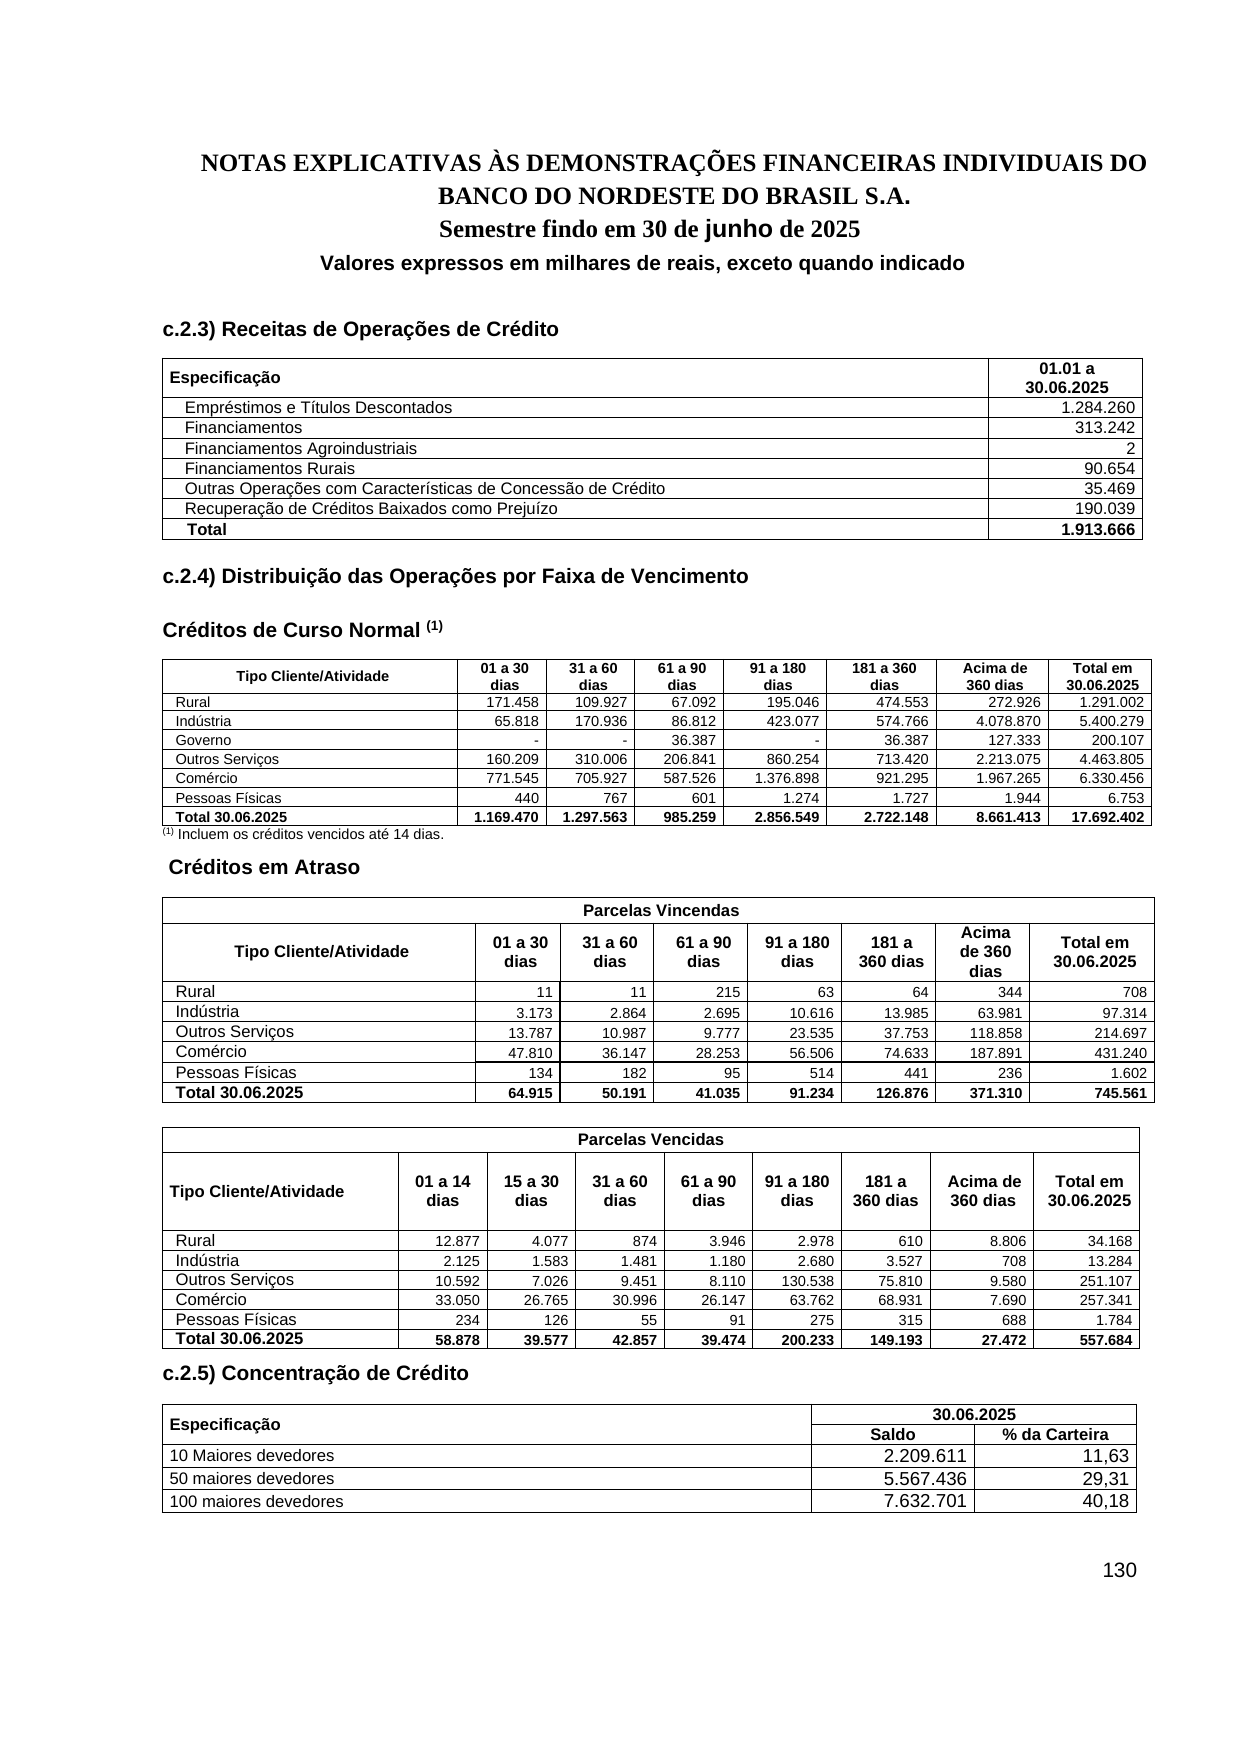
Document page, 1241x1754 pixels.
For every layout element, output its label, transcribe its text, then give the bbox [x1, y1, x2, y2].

table_cell 190.039 [989, 499, 1142, 518]
table_cell 36.387 [635, 730, 723, 748]
table_cell Comércio [163, 769, 457, 787]
table_cell 195.046 [724, 694, 826, 710]
table_cell 1.583 [488, 1251, 575, 1269]
table_cell 39.474 [665, 1330, 752, 1348]
table_cell 9.580 [931, 1271, 1033, 1289]
table_cell 171.458 [458, 694, 546, 710]
table_header Parcelas Vencidas [163, 1128, 1139, 1152]
table_cell 440 [458, 788, 546, 806]
table_cell Pessoas Físicas [163, 788, 457, 806]
table_cell 745.561 [1030, 1083, 1154, 1102]
table_cell 31 a 60 dias [576, 1153, 664, 1230]
table_cell Tipo Cliente/Atividade [163, 1153, 398, 1230]
table_cell Total 30.06.2025 [163, 807, 457, 825]
table_cell Indústria [163, 1251, 398, 1269]
table_cell Pessoas Físicas [163, 1310, 398, 1328]
table_cell 1.291.002 [1049, 694, 1151, 710]
text c.2.5) Concentração de Crédito [162, 1361, 1137, 1385]
table_cell 921.295 [827, 769, 936, 787]
table_cell 5.567.436 [812, 1468, 974, 1489]
table_cell 1.297.563 [547, 807, 634, 825]
table_cell 2.978 [753, 1231, 841, 1250]
table_cell 12.877 [399, 1231, 487, 1250]
table_cell 13.985 [842, 1002, 935, 1021]
table_cell 705.927 [547, 769, 634, 787]
table_cell 42.857 [576, 1330, 664, 1348]
table_header Especificação [163, 359, 988, 397]
table_cell 251.107 [1034, 1271, 1139, 1289]
table_cell 474.553 [827, 694, 936, 710]
table_cell Rural [163, 1231, 398, 1250]
table_cell 30.996 [576, 1290, 664, 1309]
table_cell 4.077 [488, 1231, 575, 1250]
table_header 31 a 60 dias [547, 660, 634, 693]
table_cell 63.981 [936, 1002, 1029, 1021]
table_cell Governo [163, 730, 457, 748]
table_cell 36.147 [561, 1042, 653, 1061]
table_cell 01 a 14 dias [399, 1153, 487, 1230]
table_cell 63.762 [753, 1290, 841, 1309]
table_cell Total em 30.06.2025 [1034, 1153, 1139, 1230]
table_cell 1.169.470 [458, 807, 546, 825]
table_cell 11,63 [975, 1445, 1136, 1467]
table_cell Total em 30.06.2025 [1030, 924, 1154, 981]
table_cell 63 [748, 982, 841, 1001]
table_cell 134 [476, 1063, 559, 1082]
table_cell 75.810 [842, 1271, 930, 1289]
table_cell 127.333 [937, 730, 1048, 748]
table_cell 11 [476, 982, 559, 1001]
table_cell 2.856.549 [724, 807, 826, 825]
table_cell 64.915 [476, 1083, 559, 1102]
table_cell 313.242 [989, 418, 1142, 437]
table_cell Recuperação de Créditos Baixados como Prejuízo [163, 499, 988, 518]
table_cell 200.233 [753, 1330, 841, 1348]
table_cell 130.538 [753, 1271, 841, 1289]
table_cell 2.695 [654, 1002, 747, 1021]
table_cell 97.314 [1030, 1002, 1154, 1021]
table_cell 10.592 [399, 1271, 487, 1289]
table_cell - [724, 730, 826, 748]
table_header Especificação [163, 1405, 811, 1444]
table_cell 55 [576, 1310, 664, 1328]
table_cell 56.506 [748, 1042, 841, 1061]
table_cell 200.107 [1049, 730, 1151, 748]
table_cell 587.526 [635, 769, 723, 787]
table_cell 574.766 [827, 711, 936, 729]
table_cell 1.944 [937, 788, 1048, 806]
table_cell 39.577 [488, 1330, 575, 1348]
table_cell 3.946 [665, 1231, 752, 1250]
table_cell 860.254 [724, 750, 826, 768]
table_cell 67.092 [635, 694, 723, 710]
text (1) Incluem os créditos vencidos até 14 dias. [162, 826, 1137, 842]
table_cell Indústria [163, 711, 457, 729]
table_cell 6.330.456 [1049, 769, 1151, 787]
table_cell 8.806 [931, 1231, 1033, 1250]
table_cell 10 Maiores devedores [163, 1445, 811, 1467]
table_header 01 a 30 dias [458, 660, 546, 693]
table_cell 1.913.666 [989, 519, 1142, 538]
text c.2.4) Distribuição das Operações por Faixa de Vencimento [162, 563, 1137, 587]
table_cell 1.727 [827, 788, 936, 806]
table_cell 33.050 [399, 1290, 487, 1309]
table_cell 28.253 [654, 1042, 747, 1061]
table_cell 2 [989, 439, 1142, 458]
table_cell 170.936 [547, 711, 634, 729]
table_cell 26.765 [488, 1290, 575, 1309]
table_cell Total 30.06.2025 [163, 1083, 475, 1102]
table_cell Indústria [163, 1002, 475, 1021]
table_cell 610 [842, 1231, 930, 1250]
table_cell 601 [635, 788, 723, 806]
table_cell 10.616 [748, 1002, 841, 1021]
table_header Parcelas Vincendas [163, 898, 1154, 923]
table_cell % da Carteira [975, 1425, 1136, 1444]
table_cell 441 [842, 1063, 935, 1082]
table_cell 2.864 [561, 1002, 653, 1021]
table_cell 2.213.075 [937, 750, 1048, 768]
table_cell 40,18 [975, 1490, 1136, 1512]
table_cell 10.987 [561, 1022, 653, 1041]
table_cell 708 [1030, 982, 1154, 1001]
table_cell 310.006 [547, 750, 634, 768]
table_cell 149.193 [842, 1330, 930, 1348]
table_cell 31 a 60 dias [561, 924, 653, 981]
table_cell 37.753 [842, 1022, 935, 1041]
table_cell 181 a 360 dias [842, 924, 935, 981]
table_cell 58.878 [399, 1330, 487, 1348]
table_cell 187.891 [936, 1042, 1029, 1061]
table_cell 2.125 [399, 1251, 487, 1269]
table_cell 1.274 [724, 788, 826, 806]
table_cell Outros Serviços [163, 1271, 398, 1289]
table_header 61 a 90 dias [635, 660, 723, 693]
table_cell 160.209 [458, 750, 546, 768]
table_cell 64 [842, 982, 935, 1001]
table_cell 708 [931, 1251, 1033, 1269]
table_cell 01 a 30 dias [476, 924, 560, 981]
table_cell Pessoas Físicas [163, 1063, 475, 1082]
table_cell Financiamentos Rurais [163, 459, 988, 478]
table_header Acima de 360 dias [937, 660, 1048, 693]
table_cell 1.784 [1034, 1310, 1139, 1328]
table_cell Financiamentos Agroindustriais [163, 439, 988, 458]
table_cell 9.777 [654, 1022, 747, 1041]
table_header 181 a 360 dias [827, 660, 936, 693]
table_cell 11 [561, 982, 653, 1001]
table_cell 4.463.805 [1049, 750, 1151, 768]
table_cell 17.692.402 [1049, 807, 1151, 825]
table_cell 29,31 [975, 1468, 1136, 1489]
table_cell 50 maiores devedores [163, 1468, 811, 1489]
table_cell - [547, 730, 634, 748]
table_cell 118.858 [936, 1022, 1029, 1041]
table_cell 431.240 [1030, 1042, 1154, 1061]
table_cell 985.259 [635, 807, 723, 825]
text Créditos de Curso Normal (1) [162, 618, 1137, 642]
table_cell 9.451 [576, 1271, 664, 1289]
table_cell 214.697 [1030, 1022, 1154, 1041]
table_cell 126.876 [842, 1083, 935, 1102]
table_cell 1.602 [1030, 1063, 1154, 1082]
table_cell 26.147 [665, 1290, 752, 1309]
text Créditos em Atraso [162, 855, 1137, 879]
table_cell 3.173 [476, 1002, 559, 1021]
table_cell 257.341 [1034, 1290, 1139, 1309]
table_cell 34.168 [1034, 1231, 1139, 1250]
table_cell 27.472 [931, 1330, 1033, 1348]
table_cell 91.234 [748, 1083, 841, 1102]
table_header 91 a 180 dias [724, 660, 826, 693]
table_cell 874 [576, 1231, 664, 1250]
table_cell Acima de 360 dias [936, 924, 1029, 981]
table_cell 35.469 [989, 479, 1142, 498]
table_cell 181 a 360 dias [842, 1153, 930, 1230]
table_cell 688 [931, 1310, 1033, 1328]
table_cell 272.926 [937, 694, 1048, 710]
table_cell Comércio [163, 1042, 475, 1061]
table_cell 36.387 [827, 730, 936, 748]
table_cell 61 a 90 dias [665, 1153, 752, 1230]
table_cell 7.026 [488, 1271, 575, 1289]
table_cell Outras Operações com Características de Concessão de Crédito [163, 479, 988, 498]
table_header Tipo Cliente/Atividade [163, 660, 457, 693]
table_cell 126 [488, 1310, 575, 1328]
table_cell Rural [163, 982, 475, 1001]
table_cell Comércio [163, 1290, 398, 1309]
table_cell Total [163, 519, 988, 538]
table_cell 13.284 [1034, 1251, 1139, 1269]
table_cell 23.535 [748, 1022, 841, 1041]
table_cell 50.191 [561, 1083, 653, 1102]
table_cell 65.818 [458, 711, 546, 729]
table_header 30.06.2025 [812, 1405, 1136, 1424]
table_cell 74.633 [842, 1042, 935, 1061]
table_cell 275 [753, 1310, 841, 1328]
table_cell Rural [163, 694, 457, 710]
table_cell 95 [654, 1063, 747, 1082]
table_cell - [458, 730, 546, 748]
table_cell 315 [842, 1310, 930, 1328]
table_cell 234 [399, 1310, 487, 1328]
table_cell 1.180 [665, 1251, 752, 1269]
table_cell Tipo Cliente/Atividade [163, 924, 475, 981]
table_cell 2.680 [753, 1251, 841, 1269]
table_header Total em 30.06.2025 [1049, 660, 1151, 693]
table_cell 13.787 [476, 1022, 559, 1041]
table_cell 41.035 [654, 1083, 747, 1102]
table_cell 61 a 90 dias [654, 924, 747, 981]
table_cell 109.927 [547, 694, 634, 710]
table_cell 2.722.148 [827, 807, 936, 825]
table_cell 3.527 [842, 1251, 930, 1269]
table_cell Saldo [812, 1425, 974, 1444]
table_cell 4.078.870 [937, 711, 1048, 729]
table_cell 1.284.260 [989, 398, 1142, 417]
table_cell 8.661.413 [937, 807, 1048, 825]
table_cell 1.376.898 [724, 769, 826, 787]
table_cell Acima de 360 dias [931, 1153, 1033, 1230]
table_cell 215 [654, 982, 747, 1001]
table_cell 91 [665, 1310, 752, 1328]
table_cell 371.310 [936, 1083, 1029, 1102]
table_cell 91 a 180 dias [753, 1153, 841, 1230]
table_cell Financiamentos [163, 418, 988, 437]
table_cell 86.812 [635, 711, 723, 729]
table_cell 90.654 [989, 459, 1142, 478]
table_cell 2.209.611 [812, 1445, 974, 1467]
table_cell 344 [936, 982, 1029, 1001]
table_cell 8.110 [665, 1271, 752, 1289]
table_cell 6.753 [1049, 788, 1151, 806]
table_cell 15 a 30 dias [488, 1153, 575, 1230]
text c.2.3) Receitas de Operações de Crédito [162, 317, 1137, 341]
table_cell Outros Serviços [163, 1022, 475, 1041]
table_cell 514 [748, 1063, 841, 1082]
table_cell 7.690 [931, 1290, 1033, 1309]
table_cell 68.931 [842, 1290, 930, 1309]
table_cell Total 30.06.2025 [163, 1330, 398, 1348]
table_cell 7.632.701 [812, 1490, 974, 1512]
table_cell Outros Serviços [163, 750, 457, 768]
table_cell 182 [561, 1063, 653, 1082]
table_cell 236 [936, 1063, 1029, 1082]
table_cell 5.400.279 [1049, 711, 1151, 729]
table_header 01.01 a 30.06.2025 [989, 359, 1142, 397]
table_cell 91 a 180 dias [748, 924, 841, 981]
table_cell 713.420 [827, 750, 936, 768]
table_cell 771.545 [458, 769, 546, 787]
table_cell 767 [547, 788, 634, 806]
table_cell 1.967.265 [937, 769, 1048, 787]
table_cell 557.684 [1034, 1330, 1139, 1348]
table_cell 1.481 [576, 1251, 664, 1269]
table_cell 206.841 [635, 750, 723, 768]
table_cell 423.077 [724, 711, 826, 729]
table_cell 47.810 [476, 1042, 559, 1061]
table_cell 100 maiores devedores [163, 1490, 811, 1512]
table_cell Empréstimos e Títulos Descontados [163, 398, 988, 417]
